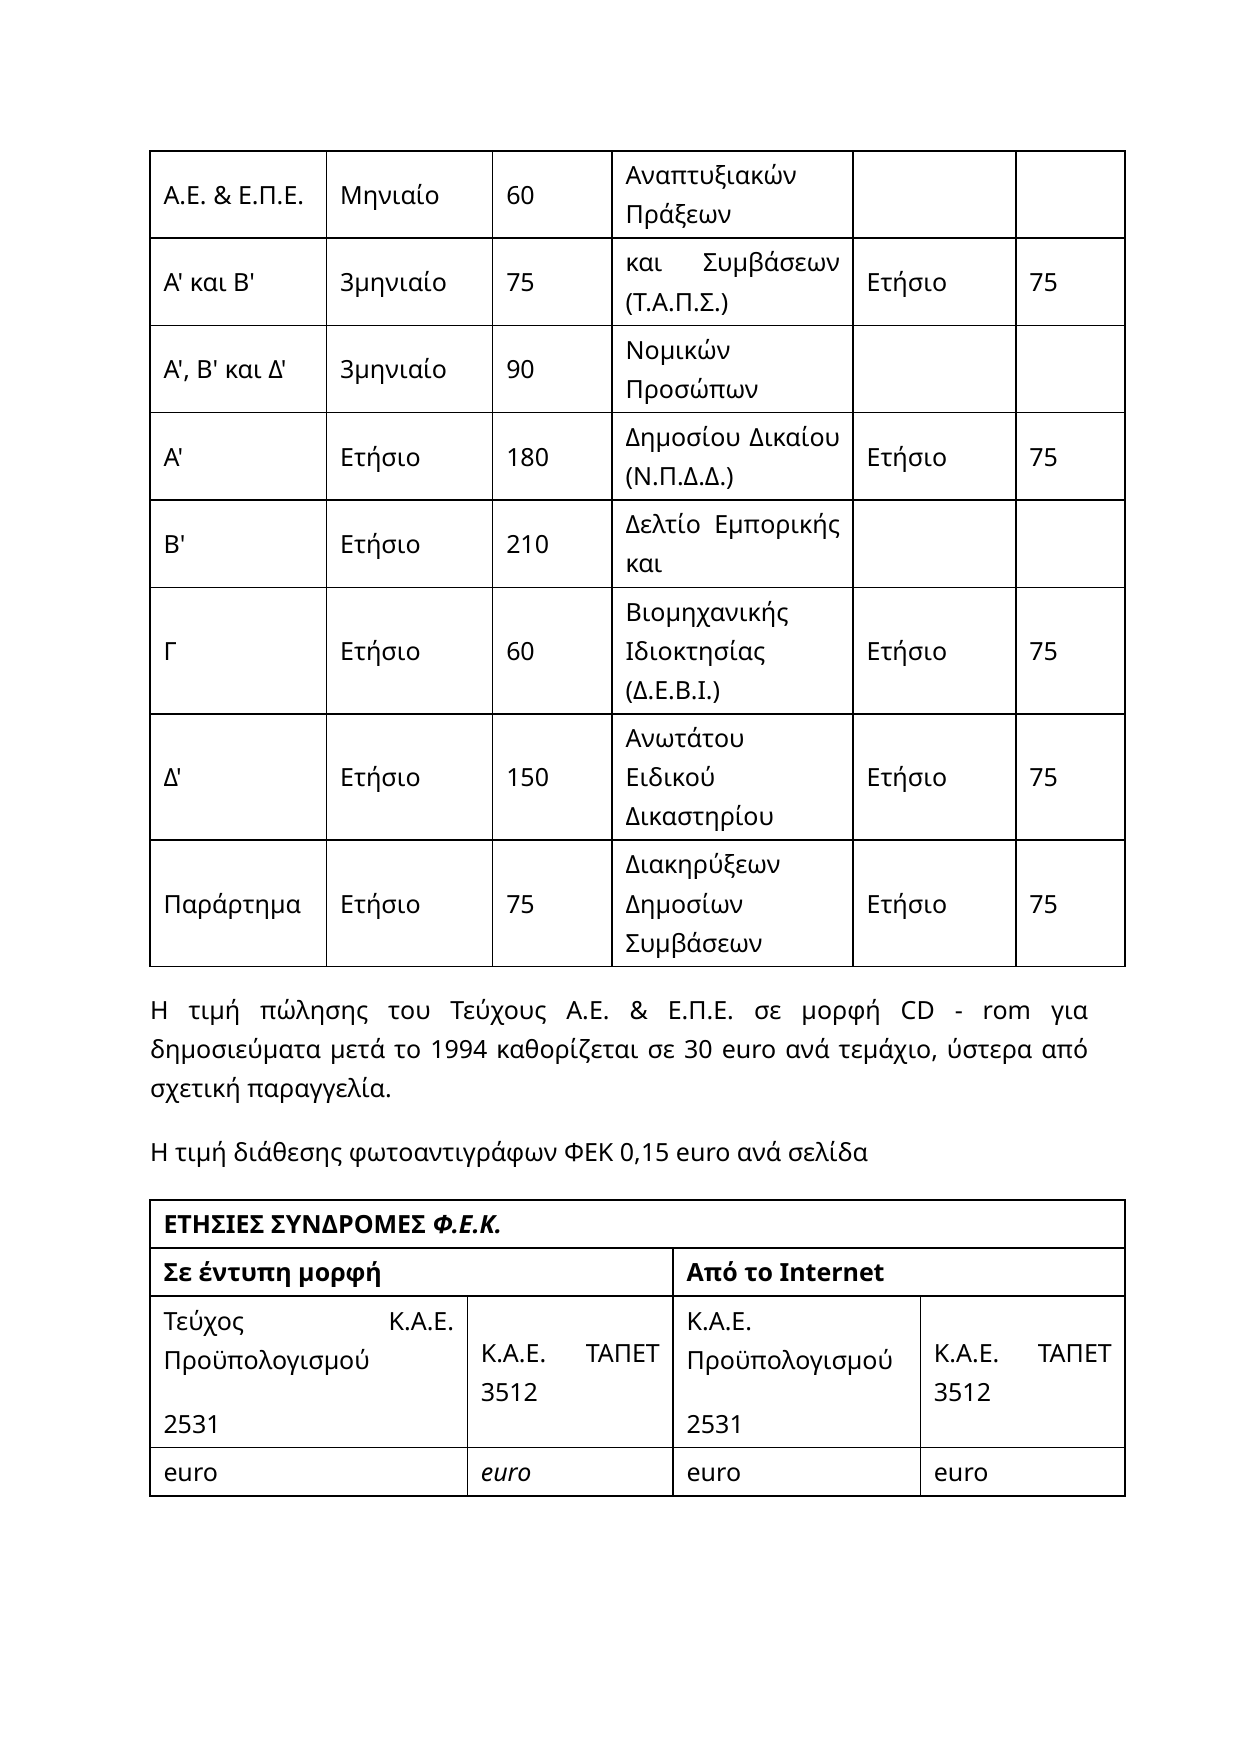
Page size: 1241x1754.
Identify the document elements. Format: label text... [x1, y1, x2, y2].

table_cell Α', Β' και Δ' [151, 326, 326, 412]
table_cell [854, 501, 1015, 586]
table_cell 75 [1017, 413, 1124, 499]
table_cell Α.Ε. & Ε.Π.Ε. [151, 152, 326, 237]
table_cell Σε έντυπη μορφή [151, 1249, 672, 1295]
table_cell 75 [1017, 715, 1124, 839]
table_cell 180 [493, 413, 611, 499]
table_cell euro [151, 1448, 467, 1495]
table_cell [854, 326, 1015, 412]
table_cell euro [674, 1448, 920, 1495]
table_cell Ετήσιο [327, 715, 492, 839]
table_cell Δελτίο Εμπορικής και [613, 501, 852, 586]
table_cell Ετήσιο [854, 588, 1015, 713]
table_cell Ετήσιο [327, 841, 492, 966]
table_cell B' [151, 501, 326, 586]
table_cell A' [151, 413, 326, 499]
table_cell Ετήσιο [327, 588, 492, 713]
table_cell 90 [493, 326, 611, 412]
table_cell Αναπτυξιακών Πράξεων [613, 152, 852, 237]
table_cell Δ' [151, 715, 326, 839]
table_cell [854, 152, 1015, 237]
table_cell 60 [493, 152, 611, 237]
table_cell [1017, 152, 1124, 237]
table_cell Κ.Α.Ε. ΤΑΠΕΤ 3512 [468, 1297, 672, 1447]
table_cell Τεύχος Κ.Α.Ε. Προϋπολογισμού 2531 [151, 1297, 467, 1447]
table_cell Νομικών Προσώπων [613, 326, 852, 412]
table_cell Διακηρύξεων Δημοσίων Συμβάσεων [613, 841, 852, 966]
table_cell Κ.Α.Ε. Προϋπολογισμού 2531 [674, 1297, 920, 1447]
table_cell euro [921, 1448, 1124, 1495]
table_cell [1017, 326, 1124, 412]
table_cell Βιομηχανικής Ιδιοκτησίας (Δ.Ε.Β.Ι.) [613, 588, 852, 713]
table_cell 75 [1017, 841, 1124, 966]
text Η τιμή πώλησης του Τεύχους Α.Ε. & Ε.Π.Ε. σε μορφή CD - rom για δημοσιεύματα μετά το 1994 καθορίζεται σε 30 euro ανά τεμάχιο, ύστερα από σχετική παραγγελία. [150, 992, 1090, 1105]
table_cell euro [468, 1448, 672, 1495]
table_cell 75 [493, 239, 611, 324]
table_cell 75 [1017, 239, 1124, 324]
table_cell Ετήσιο [854, 715, 1015, 839]
table_cell 75 [1017, 588, 1124, 713]
table_cell Α' και Β' [151, 239, 326, 324]
table_cell [1017, 501, 1124, 586]
table_cell Ετήσιο [854, 413, 1015, 499]
text Η τιμή διάθεσης φωτοαντιγράφων ΦΕΚ 0,15 euro ανά σελίδα [150, 1135, 1090, 1169]
table_cell Ετήσιο [327, 501, 492, 586]
table_cell Από το Internet [674, 1249, 1124, 1295]
table_cell Ανωτάτου Ειδικού Δικαστηρίου [613, 715, 852, 839]
table_cell 210 [493, 501, 611, 586]
table_cell Γ [151, 588, 326, 713]
table_cell Ετήσιο [854, 239, 1015, 324]
table_cell και Συμβάσεων (Τ.Α.Π.Σ.) [613, 239, 852, 324]
table_cell Παράρτημα [151, 841, 326, 966]
table_cell Ετήσιο [854, 841, 1015, 966]
table_cell Μηνιαίο [327, 152, 492, 237]
table_cell 75 [493, 841, 611, 966]
table_cell 3μηνιαίο [327, 326, 492, 412]
table_cell Ετήσιο [327, 413, 492, 499]
table_cell 3μηνιαίο [327, 239, 492, 324]
table_header ΕΤΗΣΙΕΣ ΣΥΝΔΡΟΜΕΣ Φ.Ε.Κ. [151, 1201, 1124, 1247]
table_cell 60 [493, 588, 611, 713]
table_cell Κ.Α.Ε. ΤΑΠΕΤ 3512 [921, 1297, 1124, 1447]
table_cell 150 [493, 715, 611, 839]
table_cell Δημοσίου Δικαίου (Ν.Π.Δ.Δ.) [613, 413, 852, 499]
